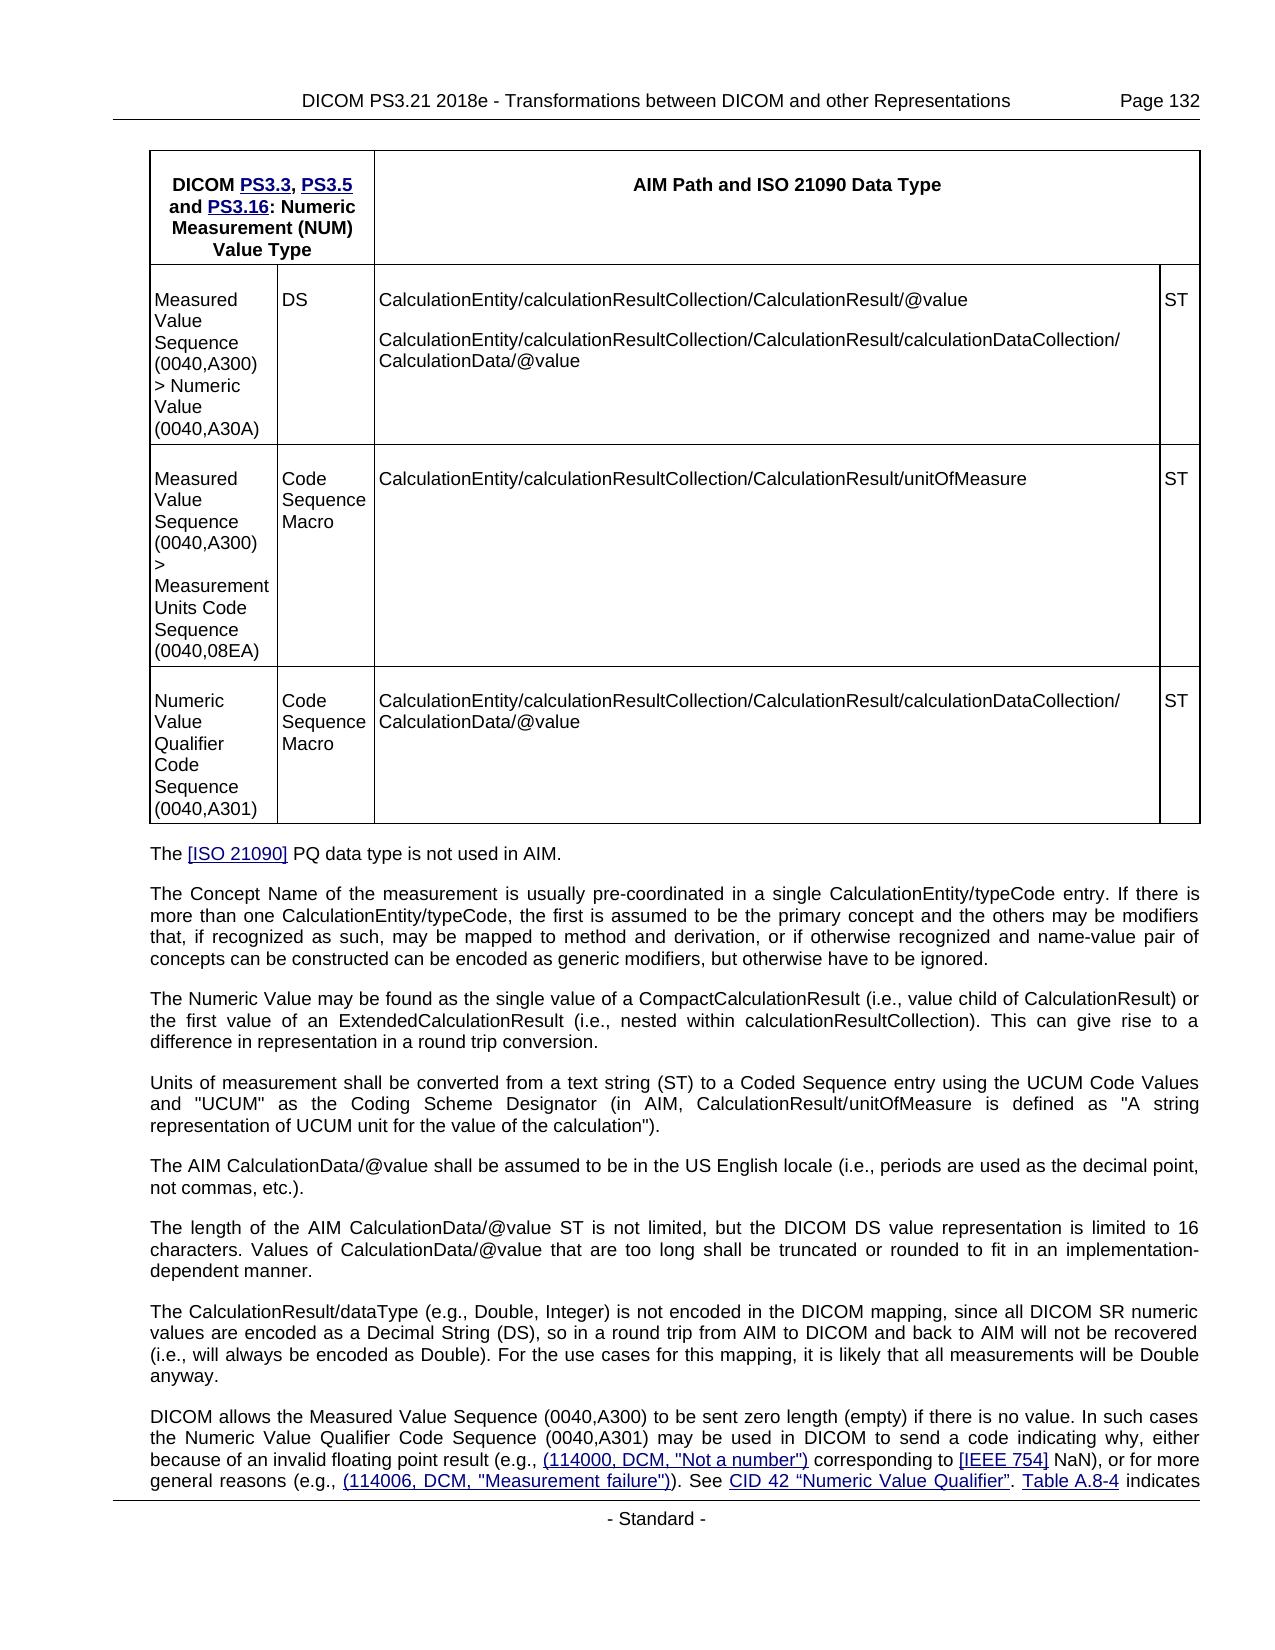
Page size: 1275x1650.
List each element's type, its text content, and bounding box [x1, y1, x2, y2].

table_cell Code Sequence Macro [278, 667, 374, 823]
text The [ISO 21090] PQ data type is not used in AIM. [150, 843, 1200, 864]
table_cell CalculationEntity/​calculationResultCollection/​CalculationResult/​unitOfMeasure [375, 445, 1159, 666]
text DICOM allows the Measured Value Sequence (0040,A300) to be sent zero length (empty) if there is no value. In such cases the Numeric Value Qualifier Code Sequence (0040,A301) may be used in DICOM to send a code indicating why, either because of an invalid floating point result (e.g., (114000, DCM, "Not a number") corresponding to [IEEE 754] NaN), or for more general reasons (e.g., (114006, DCM, "Measurement failure")). See CID 42 “Numeric Value Qualifier”. Table A.8-4 indicates [150, 1405, 1200, 1492]
table_header DICOM PS3.3, PS3.5 and PS3.16: Numeric Measurement (NUM) Value Type [151, 151, 374, 264]
table_cell ST [1161, 265, 1199, 443]
text The AIM CalculationData/​@value shall be assumed to be in the US English locale (i.e., periods are used as the decimal point, not commas, etc.). [150, 1155, 1200, 1198]
table_cell Numeric Value Qualifier Code Sequence (0040,A301) [151, 667, 277, 823]
table_cell ST [1161, 667, 1199, 823]
text The length of the AIM CalculationData/​@value ST is not limited, but the DICOM DS value representation is limited to 16 characters. Values of CalculationData/​@value that are too long shall be truncated or rounded to fit in an implementation-dependent manner. [150, 1217, 1200, 1282]
table_cell DS [278, 265, 374, 443]
table_header AIM Path and ISO 21090 Data Type [375, 151, 1199, 264]
text The CalculationResult/​dataType (e.g., Double, Integer) is not encoded in the DICOM mapping, since all DICOM SR numeric values are encoded as a Decimal String (DS), so in a round trip from AIM to DICOM and back to AIM will not be recovered (i.e., will always be encoded as Double). For the use cases for this mapping, it is likely that all measurements will be Double anyway. [150, 1300, 1200, 1387]
text The Concept Name of the measurement is usually pre-coordinated in a single CalculationEntity/​typeCode entry. If there is more than one CalculationEntity/​typeCode, the first is assumed to be the primary concept and the others may be modifiers that, if recognized as such, may be mapped to method and derivation, or if otherwise recognized and name-value pair of concepts can be constructed can be encoded as generic modifiers, but otherwise have to be ignored. [150, 883, 1200, 969]
text The Numeric Value may be found as the single value of a CompactCalculationResult (i.e., value child of CalculationResult) or the first value of an ExtendedCalculationResult (i.e., nested within calculationResultCollection). This can give rise to a difference in representation in a round trip conversion. [150, 988, 1200, 1053]
table_cell CalculationEntity/​calculationResultCollection/​CalculationResult/​​@value CalculationEntity/​calculationResultCollection/​CalculationResult/​​calculationDataCollection/​CalculationData/​@value [375, 265, 1159, 443]
table_cell ST [1161, 445, 1199, 666]
table_cell Measured Value Sequence (0040,A300) > Measurement Units Code Sequence (0040,08EA) [151, 445, 277, 666]
table_cell CalculationEntity/​calculationResultCollection/​CalculationResult/​calculationDataCollection/​CalculationData/​@value [375, 667, 1159, 823]
text Units of measurement shall be converted from a text string (ST) to a Coded Sequence entry using the UCUM Code Values and "UCUM" as the Coding Scheme Designator (in AIM, CalculationResult/​unitOfMeasure is defined as "A string representation of UCUM unit for the value of the calculation"). [150, 1072, 1200, 1136]
table_cell Code Sequence Macro [278, 445, 374, 666]
table_cell Measured Value Sequence (0040,A300) > Numeric Value (0040,A30A) [151, 265, 277, 443]
